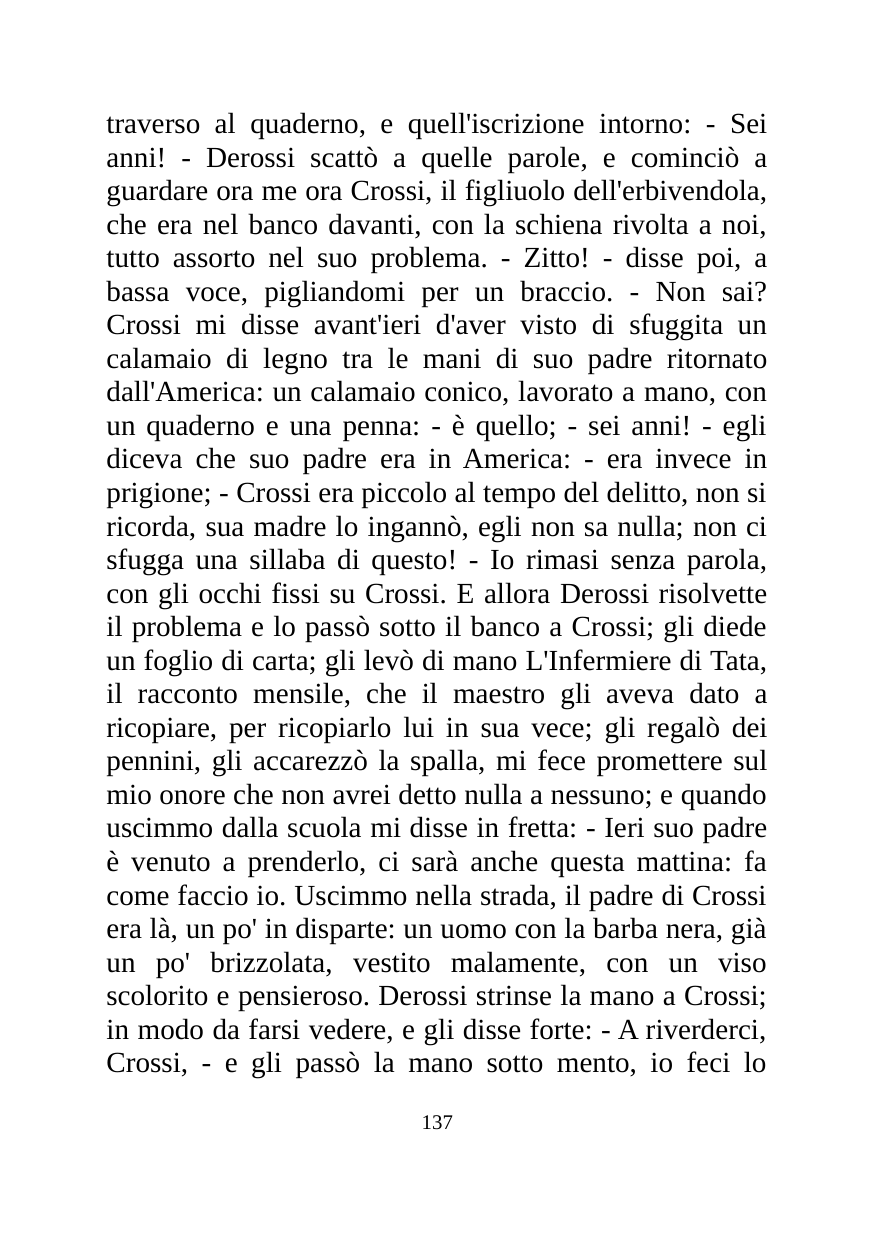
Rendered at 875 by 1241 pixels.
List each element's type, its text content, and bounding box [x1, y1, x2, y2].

text traverso al quaderno, e quell'iscrizione intorno: - Sei anni! - Derossi scattò a quelle parole, e cominciò a guardare ora me ora Crossi, il figliuolo dell'erbivendola, che era nel banco davanti, con la schiena rivolta a noi, tutto assorto nel suo problema. - Zitto! - disse poi, a bassa voce, pigliandomi per un braccio. - Non sai? Crossi mi disse avant'ieri d'aver visto di sfuggita un calamaio di legno tra le mani di suo padre ritornato dall'America: un calamaio conico, lavorato a mano, con un quaderno e una penna: - è quello; - sei anni! - egli diceva che suo padre era in America: - era invece in prigione; - Crossi era piccolo al tempo del delitto, non si ricorda, sua madre lo ingannò, egli non sa nulla; non ci sfugga una sillaba di questo! - Io rimasi senza parola, con gli occhi fissi su Crossi. E allora Derossi risolvette il problema e lo passò sotto il banco a Crossi; gli diede un foglio di carta; gli levò di mano L'Infermiere di Tata, il racconto mensile, che il maestro gli aveva dato a ricopiare, per ricopiarlo lui in sua vece; gli regalò dei pennini, gli accarezzò la spalla, mi fece promettere sul mio onore che non avrei detto nulla a nessuno; e quando uscimmo dalla scuola mi disse in fretta: - Ieri suo padre è venuto a prenderlo, ci sarà anche questa mattina: fa come faccio io. Uscimmo nella strada, il padre di Crossi era là, un po' in disparte: un uomo con la barba nera, già un po' brizzolata, vestito malamente, con un viso scolorito e pensieroso. Derossi strinse la mano a Crossi; in modo da farsi vedere, e gli disse forte: - A riverderci, Crossi, - e gli passò la mano sotto mento, io feci lo [106, 106, 768, 1079]
